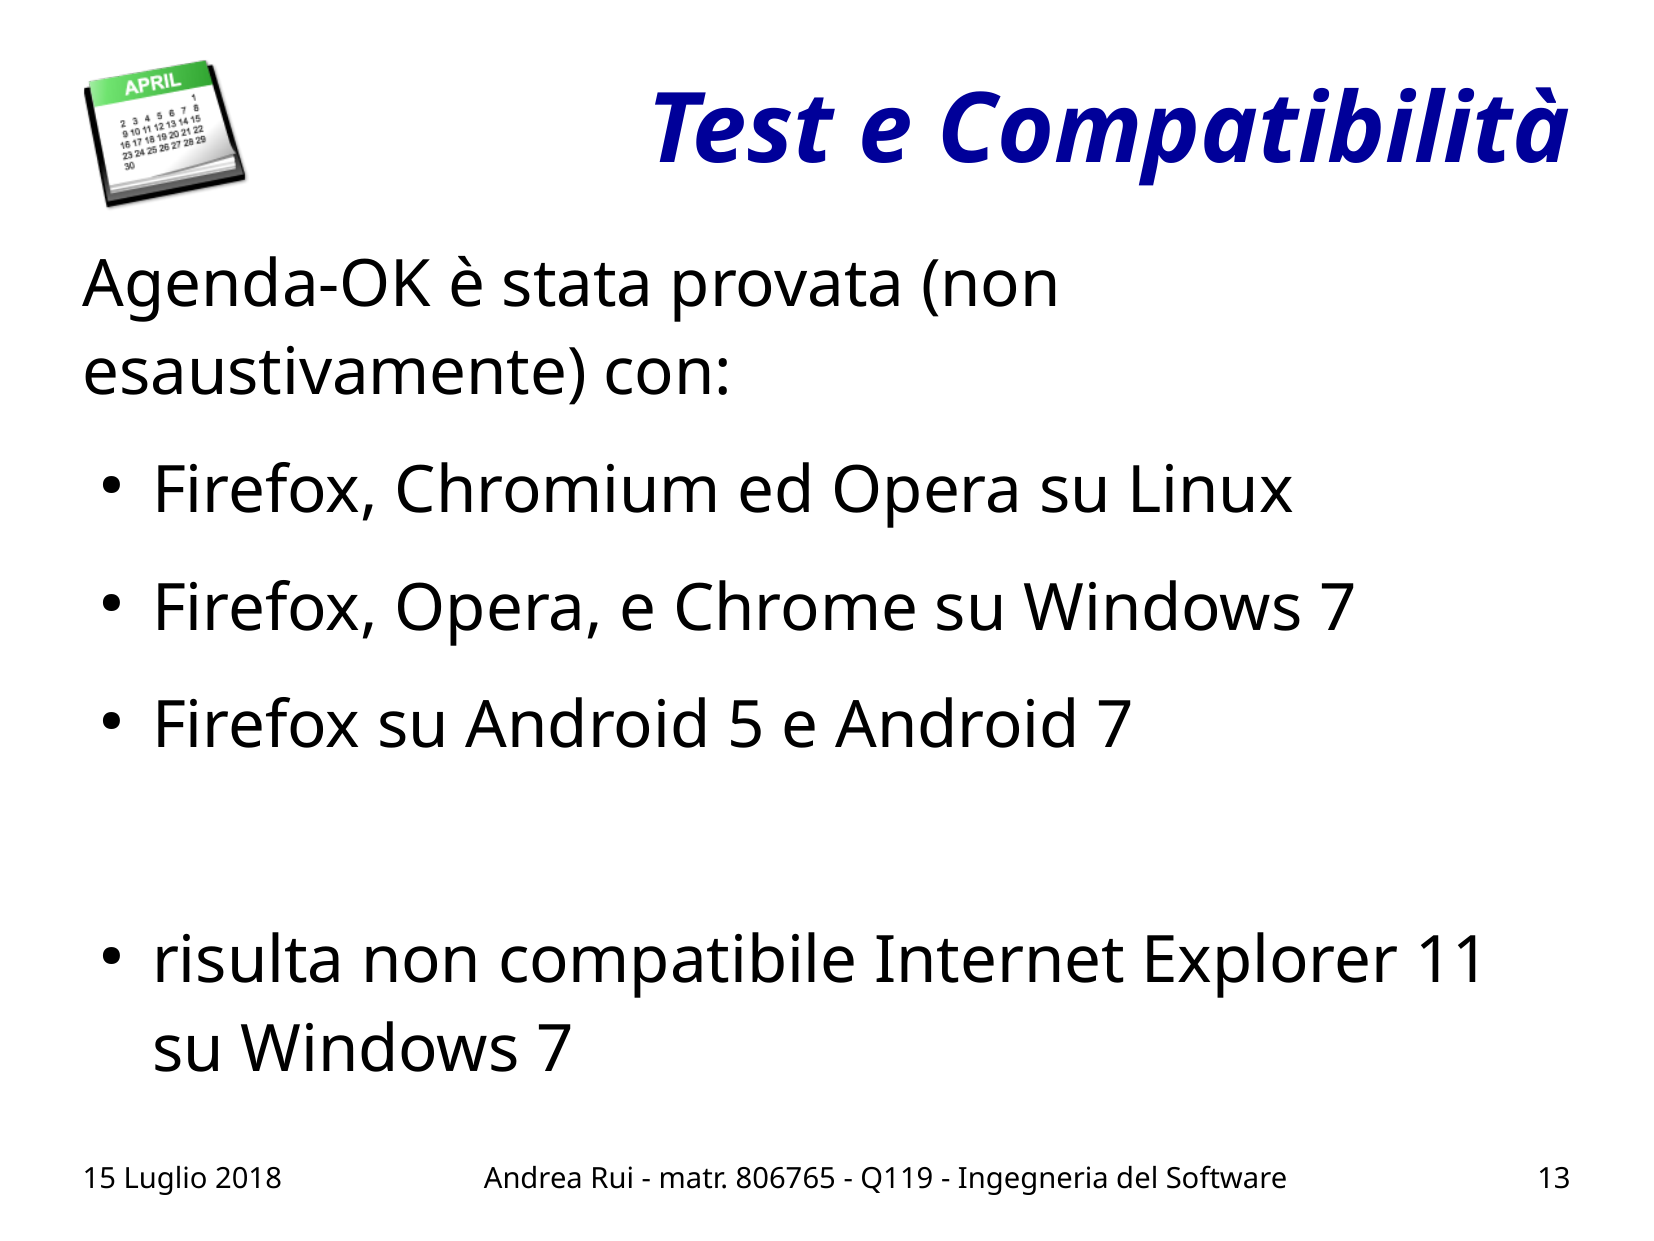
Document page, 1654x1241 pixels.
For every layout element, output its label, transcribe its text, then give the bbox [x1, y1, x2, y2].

title Test e Compatibilità [318, 49, 1571, 201]
picture [83, 53, 249, 219]
list Agenda-OK è stata provata (non esaustivamente) con: Firefox, Chromium ed Opera su Linux Firefox, Opera, e Chrome su Windows 7 Firefox su Android 5 e Android 7 risulta non compatibile Internet Explorer 11 su Windows 7 [82, 236, 1571, 1099]
